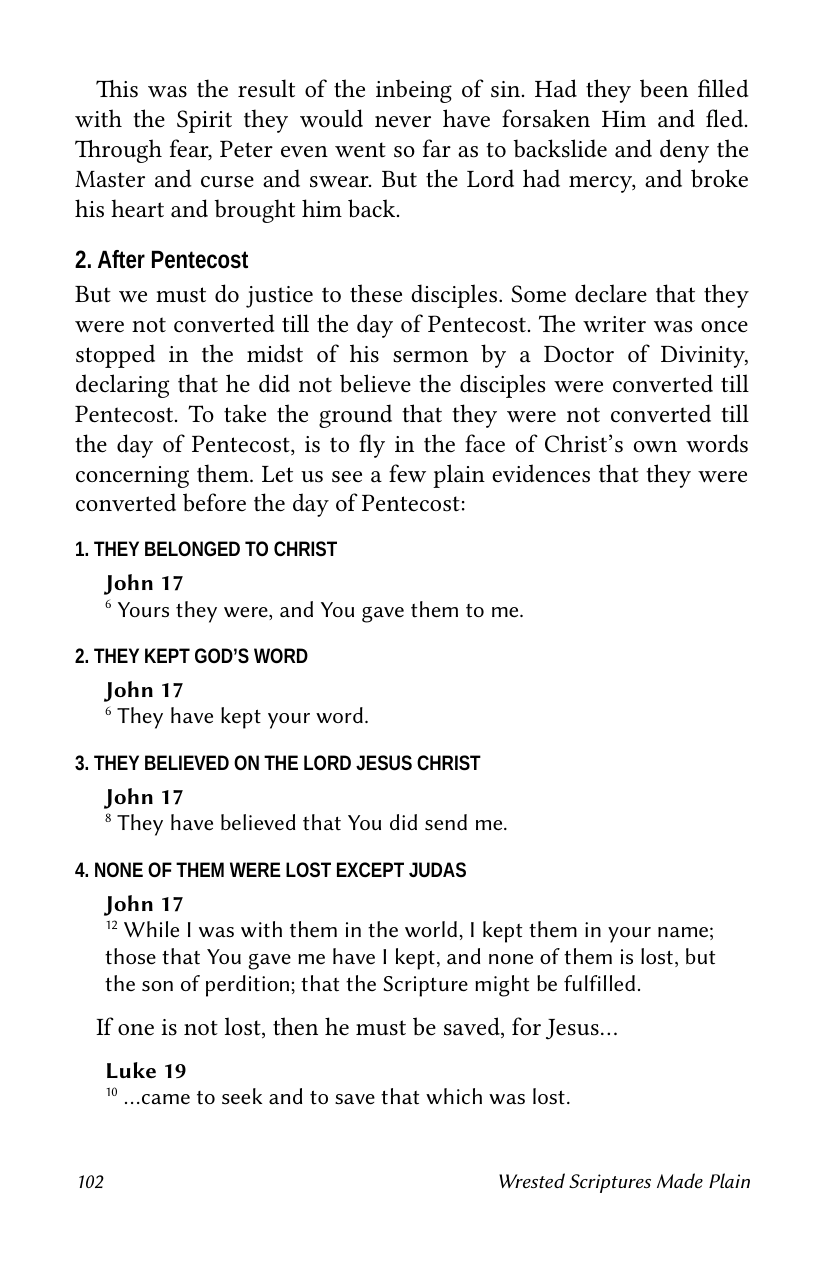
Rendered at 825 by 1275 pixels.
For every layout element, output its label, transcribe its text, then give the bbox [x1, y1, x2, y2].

text 8 They have believed that You did send me. [105, 810, 720, 836]
text 6 Yours they were, and You gave them to me. [105, 596, 720, 623]
text 6 They have kept your word. [105, 703, 720, 729]
text John 17 [105, 570, 750, 596]
text John 17 [105, 784, 750, 810]
subtitle 3. They believed on the Lord Jesus Christ [75, 751, 750, 775]
text 10 ...came to seek and to save that which was lost. [105, 1084, 720, 1110]
subtitle 2. After Pentecost [75, 246, 750, 274]
text 12 While I was with them in the world, I kept them in your name; those that You gave me have I kept, and none of them is lost, but the son of perdition; that the Scripture might be fulfilled. [105, 917, 720, 997]
text If one is not lost, then he must be saved, for Jesus… [75, 1013, 750, 1041]
text John 17 [105, 677, 750, 703]
text Luke 19 [105, 1058, 750, 1084]
text But we must do justice to these disciples. Some declare that they were not converted till the day of Pentecost. The writer was once stopped in the midst of his sermon by a Doctor of Divinity, declaring that he did not believe the disciples were converted till Pentecost. To take the ground that they were not converted till the day of Pentecost, is to fly in the face of Christ’s own words concerning them. Let us see a few plain evidences that they were converted before the day of Pentecost: [75, 280, 750, 518]
subtitle 1. They belonged to Christ [75, 537, 750, 561]
subtitle 4. None of them were lost except Judas [75, 858, 750, 882]
text John 17 [105, 891, 750, 917]
text This was the result of the inbeing of sin. Had they been filled with the Spirit they would never have forsaken Him and fled. Through fear, Peter even went so far as to backslide and deny the Master and curse and swear. But the Lord had mercy, and broke his heart and brought him back. [75, 75, 750, 223]
subtitle 2. They kept God’s word [75, 644, 750, 668]
